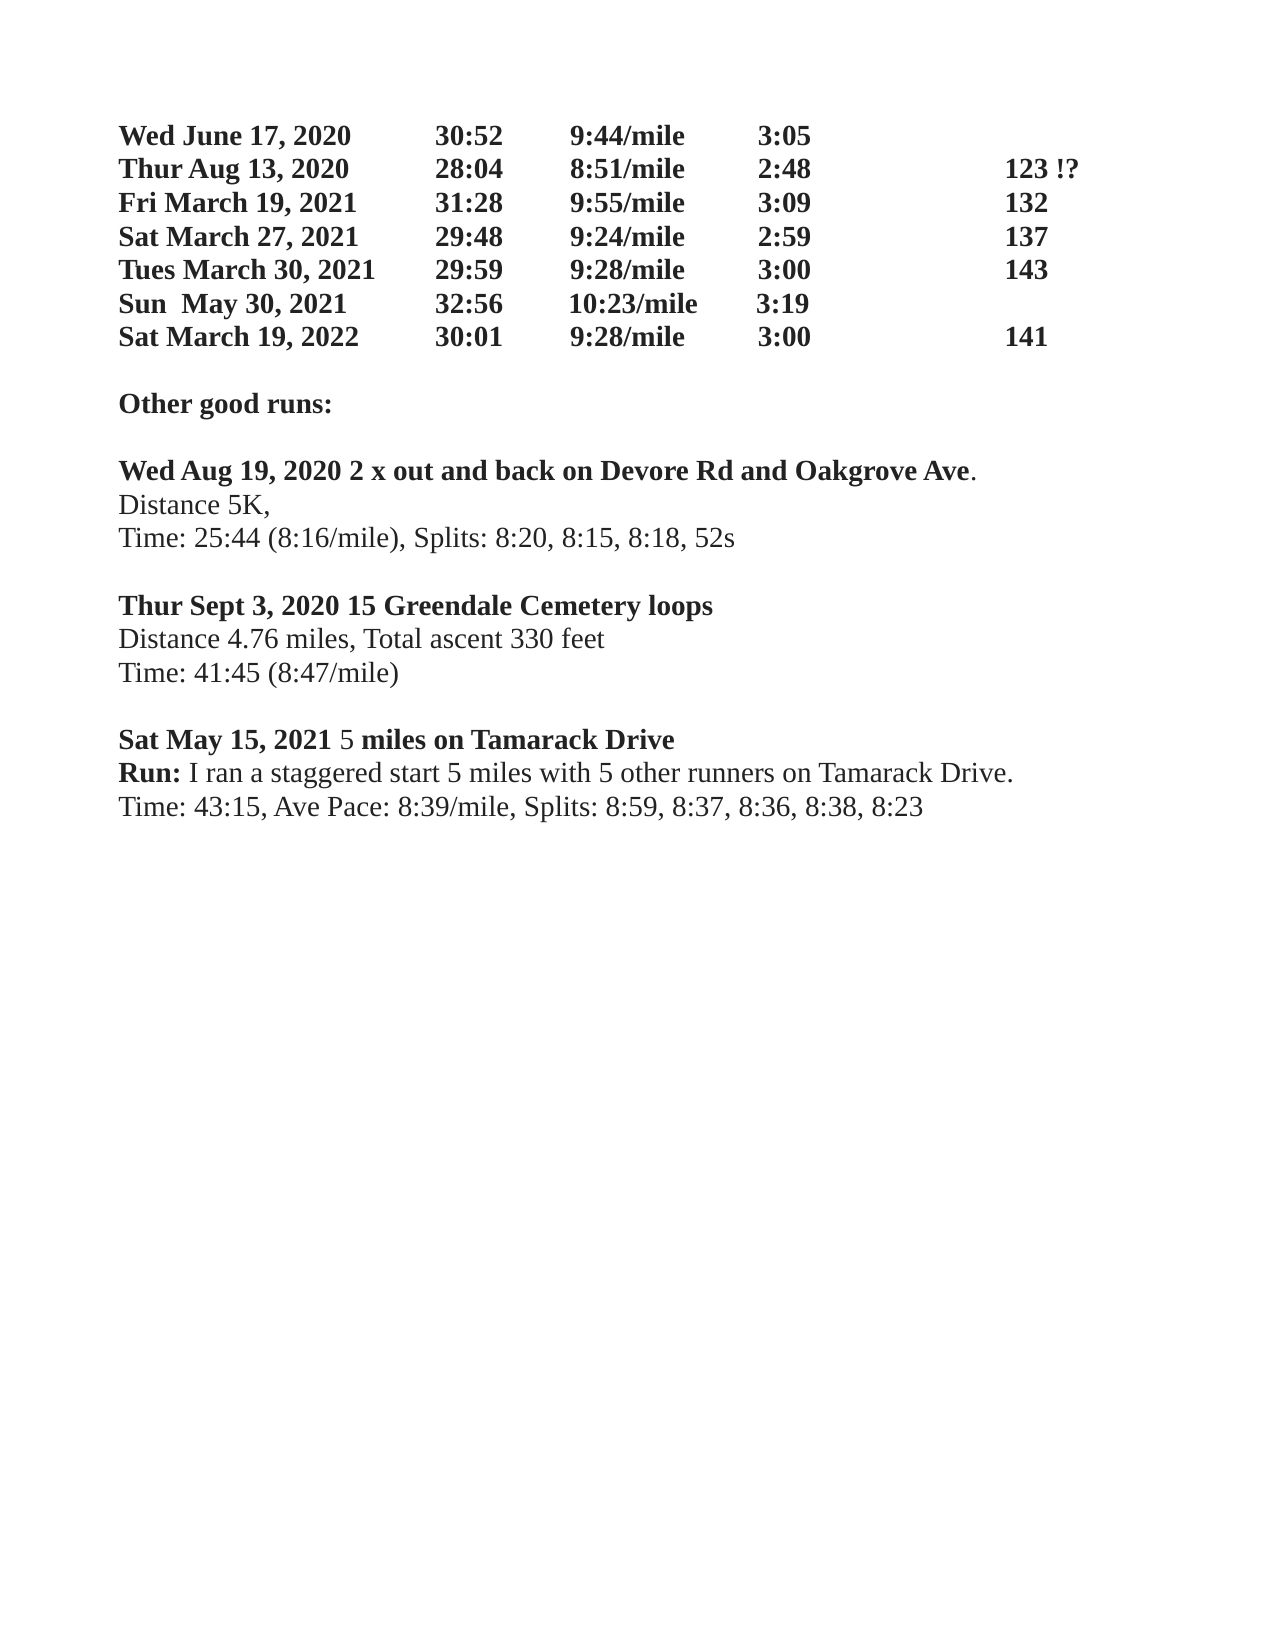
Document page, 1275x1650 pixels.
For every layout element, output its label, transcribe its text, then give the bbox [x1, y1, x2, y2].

text Sun May 30, 2021 32:56 10:23/mile 3:19 [118, 286, 1161, 319]
text Time: 41:45 (8:47/mile) [118, 655, 1161, 688]
text Thur Aug 13, 2020 28:04 8:51/mile 2:48 123 !? [118, 152, 1161, 185]
text Other good runs: [118, 386, 1161, 420]
text Thur Sept 3, 2020 15 Greendale Cemetery loops [118, 588, 1161, 621]
text Time: 25:44 (8:16/mile), Splits: 8:20, 8:15, 8:18, 52s [118, 521, 1161, 554]
text Fri March 19, 2021 31:28 9:55/mile 3:09 132 [118, 185, 1161, 219]
text Wed June 17, 2020 30:52 9:44/mile 3:05 [118, 118, 1161, 152]
text Sat March 27, 2021 29:48 9:24/mile 2:59 137 [118, 219, 1161, 252]
text Distance 5K, [118, 487, 1161, 521]
text Time: 43:15, Ave Pace: 8:39/mile, Splits: 8:59, 8:37, 8:36, 8:38, 8:23 [118, 789, 1161, 822]
text Sat March 19, 2022 30:01 9:28/mile 3:00 141 [118, 319, 1161, 353]
text Sat May 15, 2021 5 miles on Tamarack Drive [118, 722, 1161, 755]
text Wed Aug 19, 2020 2 x out and back on Devore Rd and Oakgrove Ave. [118, 453, 1161, 487]
text Run: I ran a staggered start 5 miles with 5 other runners on Tamarack Drive. [118, 755, 1161, 789]
text Tues March 30, 2021 29:59 9:28/mile 3:00 143 [118, 252, 1161, 286]
text Distance 4.76 miles, Total ascent 330 feet [118, 621, 1161, 655]
